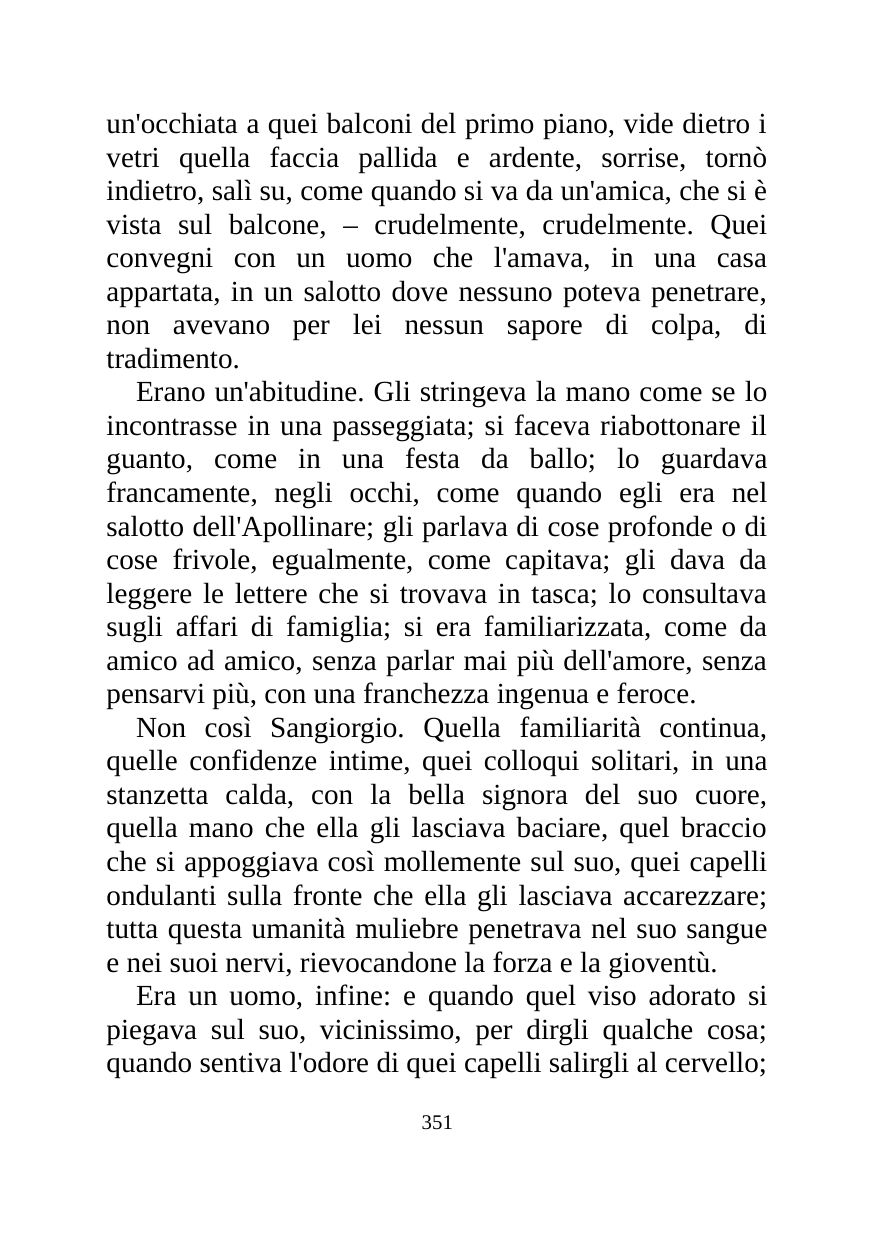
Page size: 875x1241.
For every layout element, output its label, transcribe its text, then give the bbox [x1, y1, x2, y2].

text Era un uomo, infine: e quando quel viso adorato si piegava sul suo, vicinissimo, per dirgli qualche cosa; quando sentiva l'odore di quei capelli salirgli al cervello; [106, 978, 768, 1079]
text Non così Sangiorgio. Quella familiarità continua, quelle confidenze intime, quei colloqui solitari, in una stanzetta calda, con la bella signora del suo cuore, quella mano che ella gli lasciava baciare, quel braccio che si appoggiava così mollemente sul suo, quei capelli ondulanti sulla fronte che ella gli lasciava accarezzare; tutta questa umanità muliebre penetrava nel suo sangue e nei suoi nervi, rievocandone la forza e la gioventù. [106, 710, 768, 978]
text un'occhiata a quei balconi del primo piano, vide dietro i vetri quella faccia pallida e ardente, sorrise, tornò indietro, salì su, come quando si va da un'amica, che si è vista sul balcone, – crudelmente, crudelmente. Quei convegni con un uomo che l'amava, in una casa appartata, in un salotto dove nessuno poteva penetrare, non avevano per lei nessun sapore di colpa, di tradimento. [106, 106, 768, 374]
text Erano un'abitudine. Gli stringeva la mano come se lo incontrasse in una passeggiata; si faceva riabottonare il guanto, come in una festa da ballo; lo guardava francamente, negli occhi, come quando egli era nel salotto dell'Apollinare; gli parlava di cose profonde o di cose frivole, egualmente, come capitava; gli dava da leggere le lettere che si trovava in tasca; lo consultava sugli affari di famiglia; si era familiarizzata, come da amico ad amico, senza parlar mai più dell'amore, senza pensarvi più, con una franchezza ingenua e feroce. [106, 374, 768, 710]
